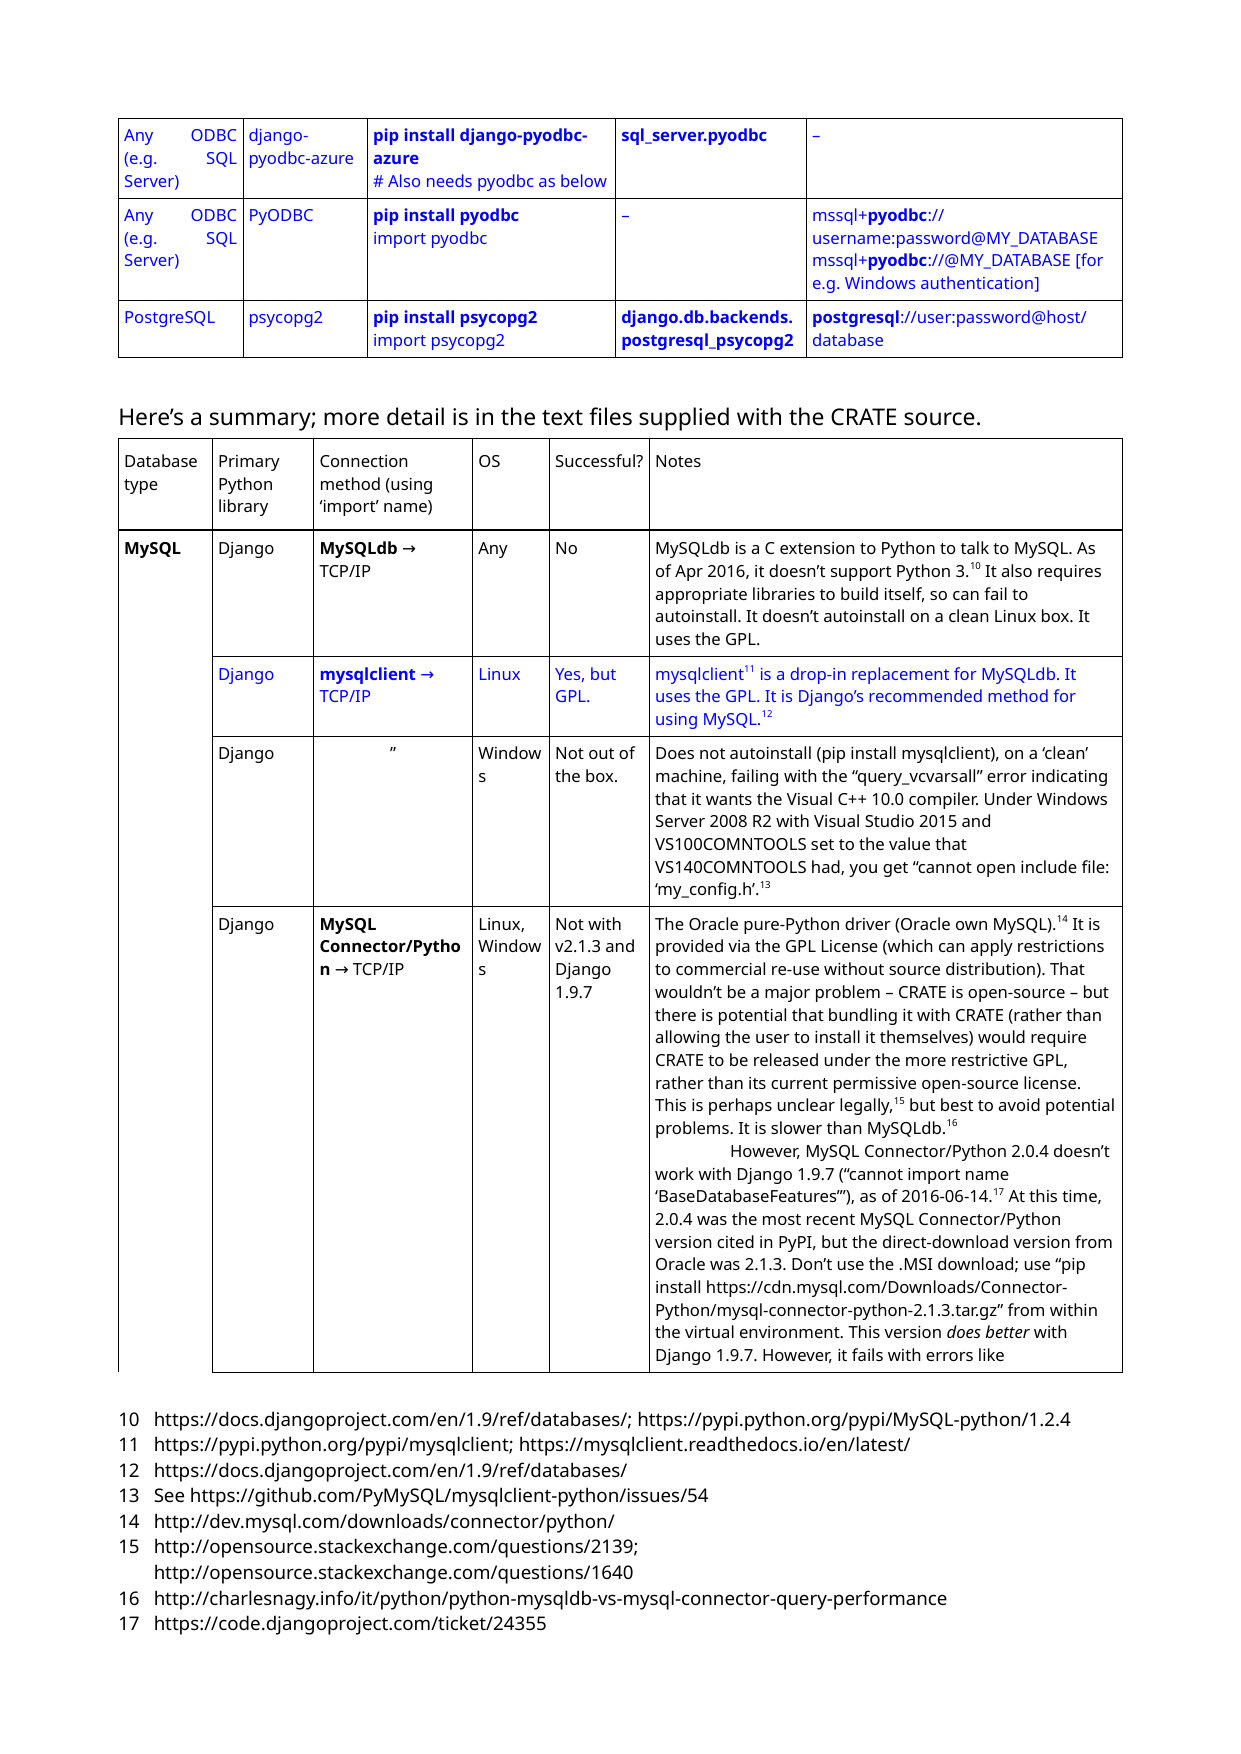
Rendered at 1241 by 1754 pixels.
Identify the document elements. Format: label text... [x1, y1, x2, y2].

table_cell PostgreSQL [119, 301, 243, 357]
table_cell psycopg2 [244, 301, 367, 357]
table_cell postgresql://user:password@host/database [807, 301, 1122, 357]
table_cell Does not autoinstall (pip install mysqlclient), on a ‘clean’ machine, failing with the “query_vcvarsall” error indicating that it wants the Visual C++ 10.0 compiler. Under Windows Server 2008 R2 with Visual Studio 2015 and VS100COMNTOOLS set to the value that VS140COMNTOOLS had, you get “cannot open include file: ‘my_config.h’. [650, 737, 1122, 906]
table_cell pip install psycopg2 import psycopg2 [368, 301, 615, 357]
table_cell Any ODBC (e.g. SQL Server) [119, 199, 243, 300]
table_header Successful? [550, 439, 649, 529]
table_cell – [616, 199, 806, 300]
table_cell [119, 906, 212, 1372]
table_cell Not with v2.1.3 and Django 1.9.7 [550, 907, 649, 1372]
table_cell pip install pyodbc import pyodbc [368, 199, 615, 300]
table_header Database type [119, 439, 212, 529]
text Here’s a summary; more detail is in the text files supplied with the CRATE source. [118, 400, 1122, 432]
table_cell Linux [473, 657, 549, 736]
table_header OS [473, 439, 549, 529]
table_cell Not out of the box. [550, 737, 649, 906]
table_cell Django [213, 531, 313, 656]
table_cell django-pyodbc-azure [244, 119, 367, 198]
table_cell mssql+pyodbc://username:password@MY_DATABASE mssql+pyodbc://@MY_DATABASE [for e.g. Windows authentication] [807, 199, 1122, 300]
table_cell MySQLdb → TCP/IP [314, 531, 472, 656]
table_cell MySQL [119, 531, 212, 656]
table_cell ” [314, 737, 472, 906]
table_header Primary Python library [213, 439, 313, 529]
table_cell Windows [473, 737, 549, 906]
table_cell mysqlclient is a drop-in replacement for MySQLdb. It uses the GPL. It is Django’s recommended method for using MySQL. [650, 657, 1122, 736]
table_header Notes [650, 439, 1122, 529]
table_cell PyODBC [244, 199, 367, 300]
table_cell – [807, 119, 1122, 198]
table_cell MySQLdb is a C extension to Python to talk to MySQL. As of Apr 2016, it doesn’t support Python 3. It also requires appropriate libraries to build itself, so can fail to autoinstall. It doesn’t autoinstall on a clean Linux box. It uses the GPL. [650, 531, 1122, 656]
table_cell Django [213, 907, 313, 1372]
table_header Connection method (using ‘import’ name) [314, 439, 472, 529]
table_cell pip install django-pyodbc-azure # Also needs pyodbc as below [368, 119, 615, 198]
table_cell Any [473, 531, 549, 656]
table_cell Yes, but GPL. [550, 657, 649, 736]
table_cell mysqlclient → TCP/IP [314, 657, 472, 736]
table_cell Django [213, 737, 313, 906]
table_cell [119, 656, 212, 736]
table_cell django.db.backends.postgresql_psycopg2 [616, 301, 806, 357]
table_cell Any ODBC (e.g. SQL Server) [119, 119, 243, 198]
table_cell Django [213, 657, 313, 736]
table_cell No [550, 531, 649, 656]
table_cell The Oracle pure-Python driver (Oracle own MySQL). It is provided via the GPL License (which can apply restrictions to commercial re-use without source distribution). That wouldn’t be a major problem – CRATE is open-source – but there is potential that bundling it with CRATE (rather than allowing the user to install it themselves) would require CRATE to be released under the more restrictive GPL, rather than its current permissive open-source license. This is perhaps unclear legally, but best to avoid potential problems. It is slower than MySQLdb. However, MySQL Connector/Python 2.0.4 doesn’t work with Django 1.9.7 (“cannot import name ‘BaseDatabaseFeatures’”), as of 2016-06-14. At this time, 2.0.4 was the most recent MySQL Connector/Python version cited in PyPI, but the direct-download version from Oracle was 2.1.3. Don’t use the .MSI download; use “pip install https://cdn.mysql.com/Downloads/Connector-Python/mysql-connector-python-2.1.3.tar.gz” from within the virtual environment. This version does better with Django 1.9.7. However, it fails with errors like [650, 907, 1122, 1372]
table_cell sql_server.pyodbc [616, 119, 806, 198]
table_cell Linux, Windows [473, 907, 549, 1372]
table_cell MySQL Connector/Python → TCP/IP [314, 907, 472, 1372]
table_cell [119, 736, 212, 906]
